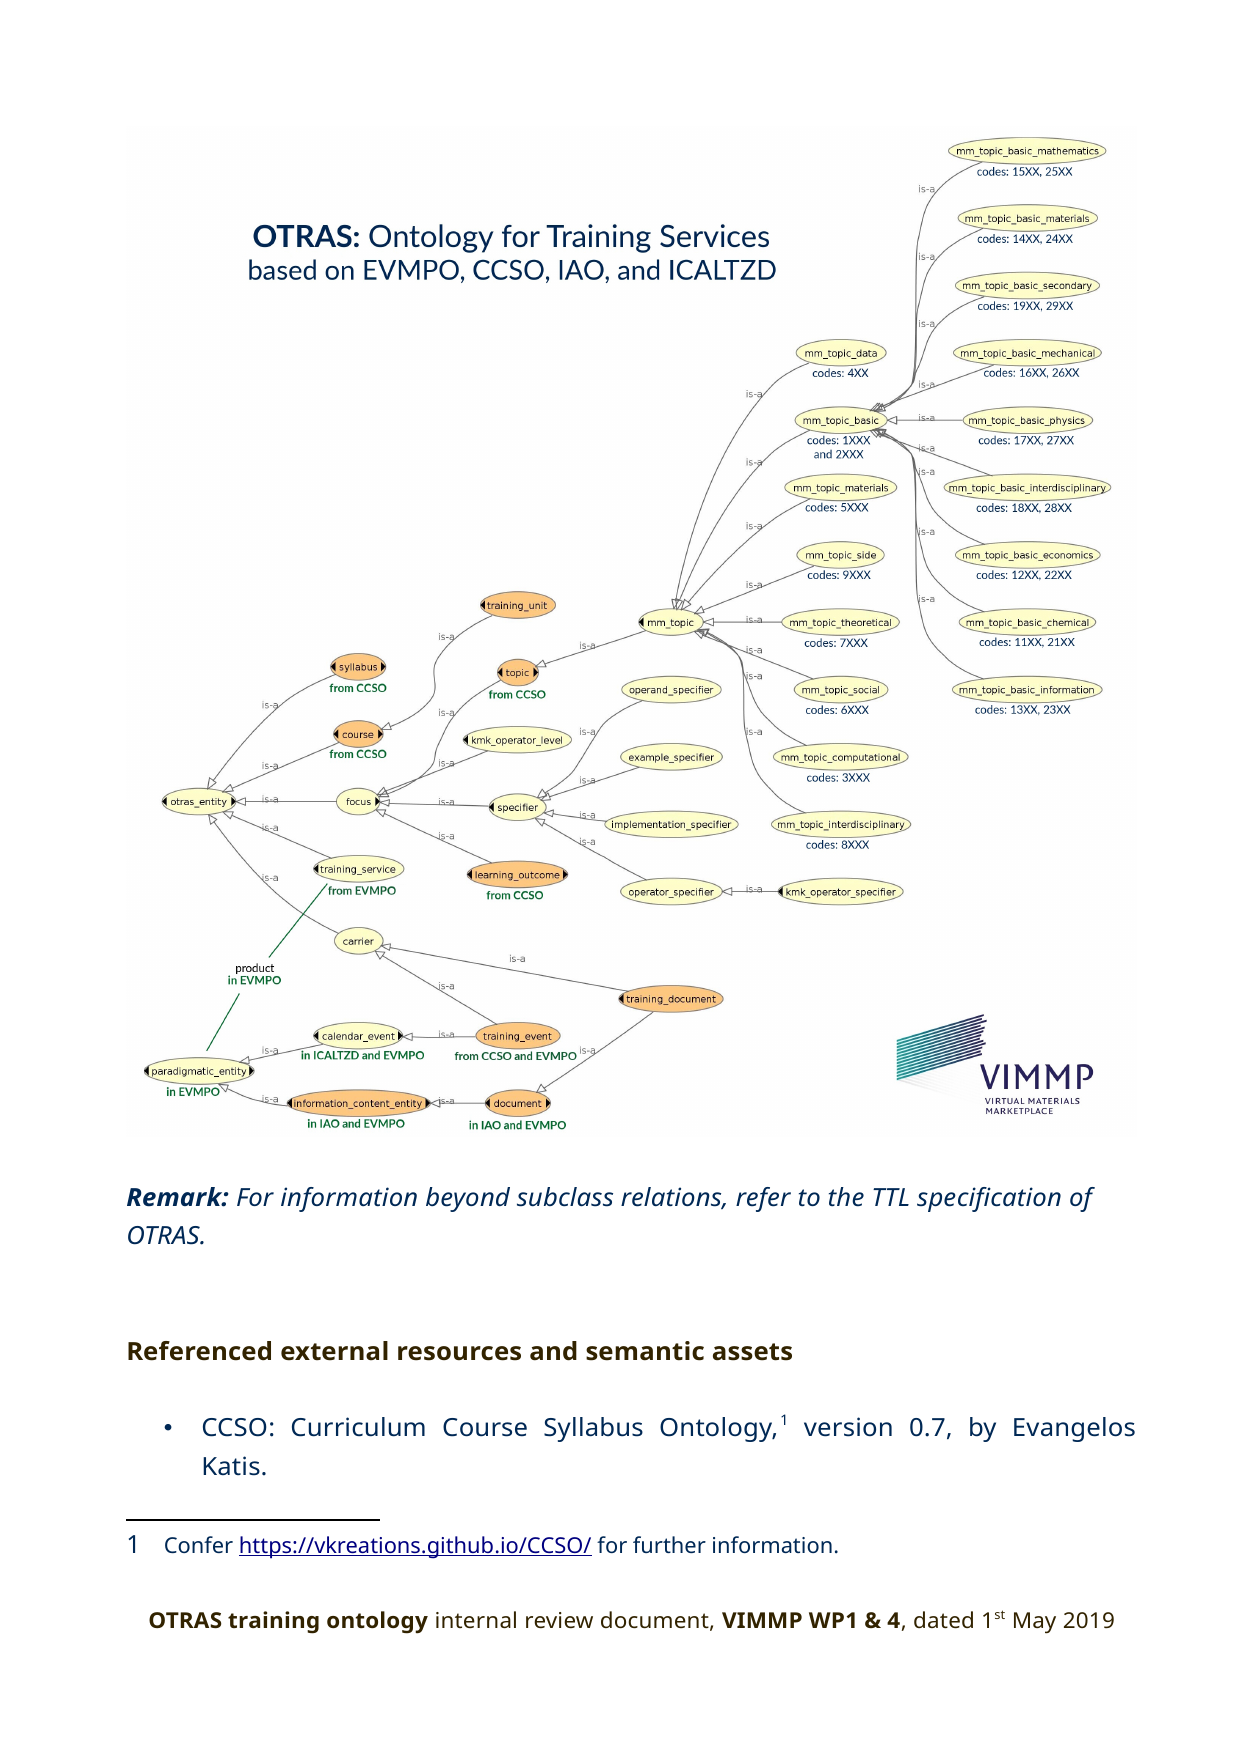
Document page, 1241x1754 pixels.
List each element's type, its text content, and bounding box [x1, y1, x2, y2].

text Remark: For information beyond subclass relations, refer to the TTL specification of OTRAS. [126, 1179, 1137, 1252]
text Referenced external resources and semantic assets [126, 1333, 1137, 1367]
picture [126, 126, 1137, 1137]
list Confer https://vkreations.github.io/CCSO/ for further information. [126, 1526, 1137, 1560]
list CCSO: Curriculum Course Syllabus Ontology, version 0.7, by Evangelos Katis. [163, 1410, 1137, 1483]
